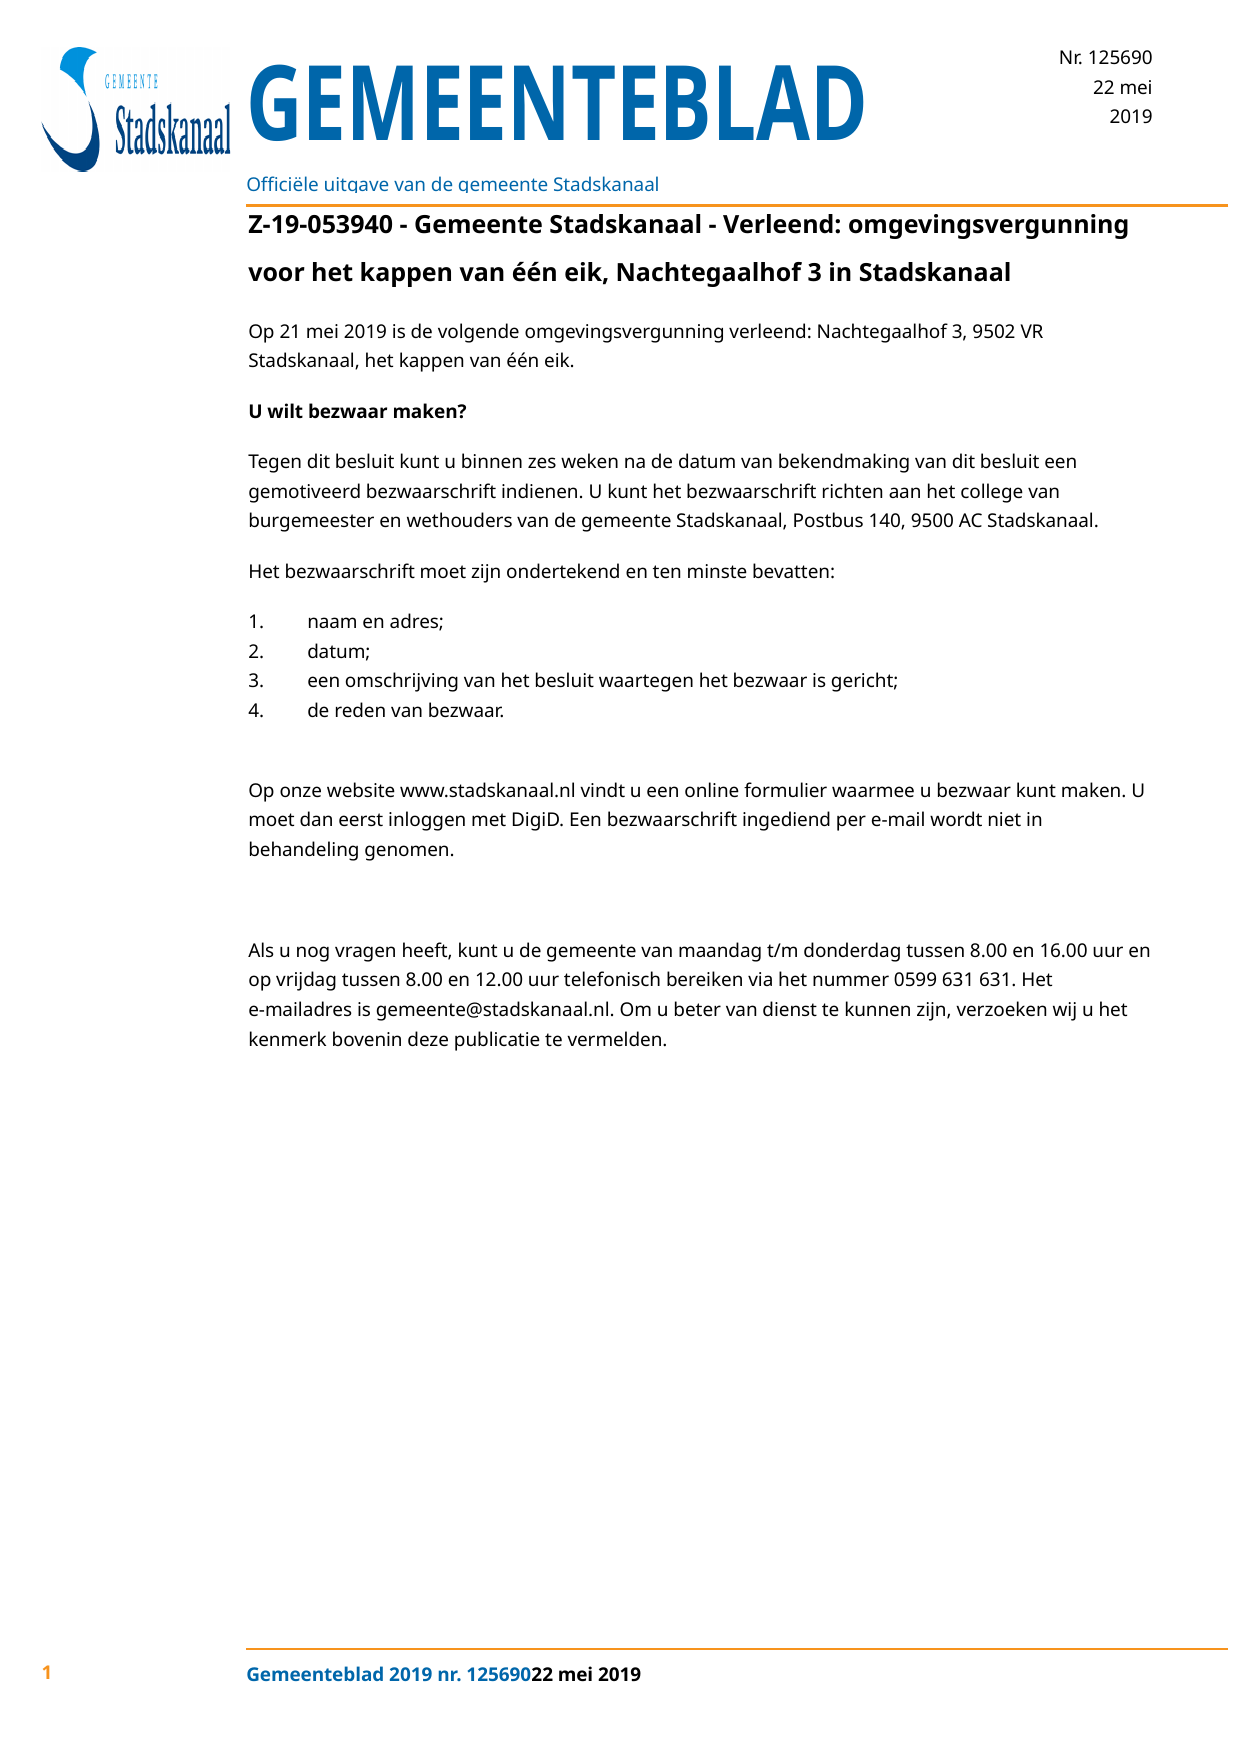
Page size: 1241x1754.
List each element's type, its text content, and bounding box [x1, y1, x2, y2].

text Als u nog vragen heeft, kunt u de gemeente van maandag t/m donderdag tussen 8.00 en 16.00 uur en op vrijdag tussen 8.00 en 12.00 uur telefonisch bereiken via het nummer 0599 631 631. Het e‑mailadres is gemeente@stadskanaal.nl. Om u beter van dienst te kunnen zijn, verzoeken wij u het kenmerk bovenin deze publicatie te vermelden. [248, 937, 1152, 1052]
list naam en adres; [248, 608, 1152, 634]
text Het bezwaarschrift moet zijn ondertekend en ten minste bevatten: [248, 558, 1152, 584]
list een omschrijving van het besluit waartegen het bezwaar is gericht; [248, 667, 1152, 693]
text Tegen dit besluit kunt u binnen zes weken na de datum van bekendmaking van dit besluit een gemotiveerd bezwaarschrift indienen. U kunt het bezwaarschrift richten aan het college van burgemeester en wethouders van de gemeente Stadskanaal, Postbus 140, 9500 AC Stadskanaal. [248, 448, 1152, 533]
list de reden van bezwaar. [248, 697, 1152, 723]
text U wilt bezwaar maken? [248, 398, 1152, 424]
list datum; [248, 638, 1152, 664]
text Op 21 mei 2019 is de volgende omgevingsvergunning verleend: Nachtegaalhof 3, 9502 VR Stadskanaal, het kappen van één eik. [248, 318, 1152, 373]
text Op onze website www.stadskanaal.nl vindt u een online formulier waarmee u bezwaar kunt maken. U moet dan eerst inloggen met DigiD. Een bezwaarschrift ingediend per e-mail wordt niet in behandeling genomen. [248, 777, 1152, 862]
text Z-19-053940 - Gemeente Stadskanaal - Verleend: omgevingsvergunning voor het kappen van één eik, Nachtegaalhof 3 in Stadskanaal [248, 207, 1152, 288]
picture [41, 47, 231, 172]
